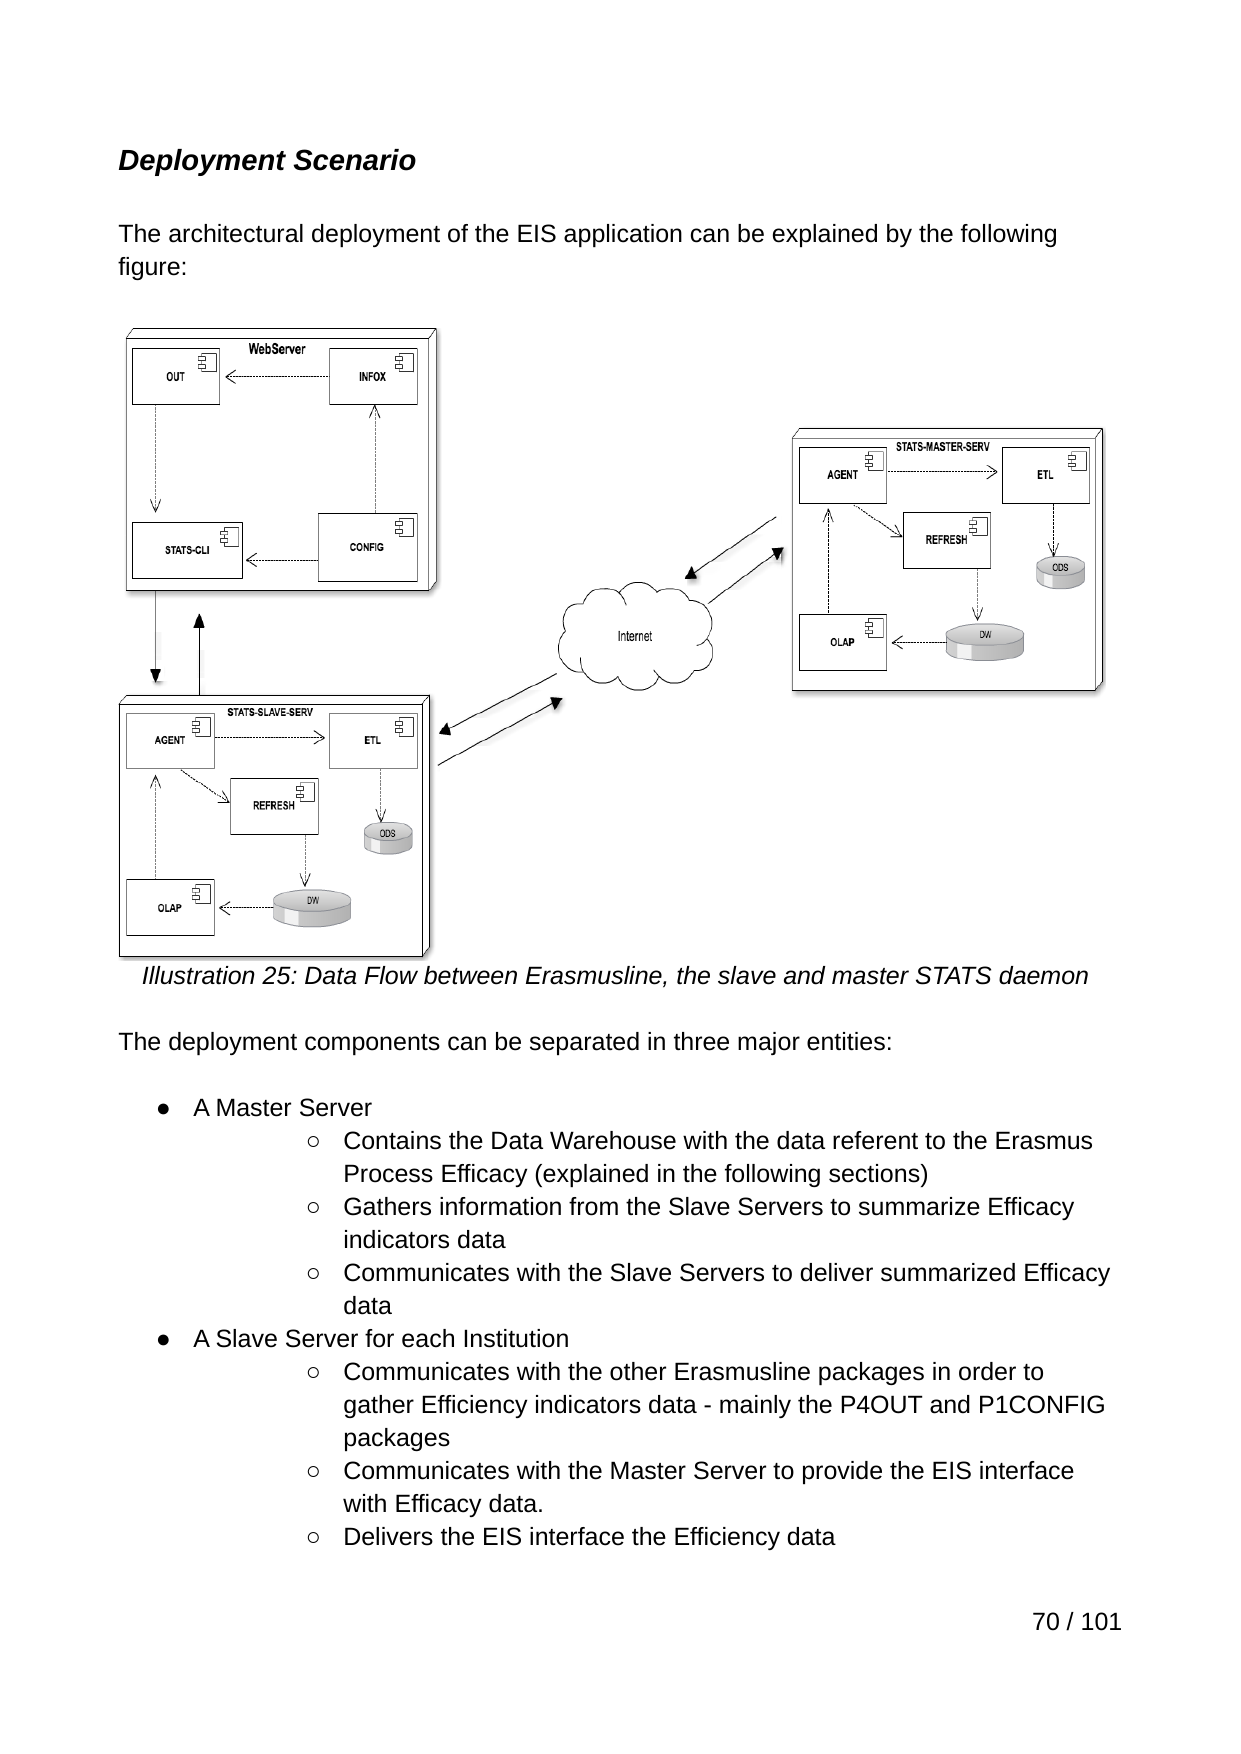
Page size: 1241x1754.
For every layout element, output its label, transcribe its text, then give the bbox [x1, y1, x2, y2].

text Illustration 25: Data Flow between Erasmusline, the slave and master STATS daemon [118, 961, 1116, 989]
subtitle Deployment Scenario [118, 143, 1122, 177]
list Gathers information from the Slave Servers to summarize Efficacy indicators data [306, 1192, 1122, 1254]
list A Master Server [193, 1093, 1122, 1122]
picture [118, 328, 1106, 961]
list A Slave Server for each Institution [193, 1324, 1122, 1353]
list Delivers the EIS interface the Efficiency data [306, 1522, 1122, 1551]
text The deployment components can be separated in three major entities: [118, 1027, 1122, 1056]
list Communicates with the Master Server to provide the EIS interface with Efficacy data. [306, 1456, 1122, 1518]
list Communicates with the Slave Servers to deliver summarized Efficacy data [306, 1258, 1122, 1320]
list Contains the Data Warehouse with the data referent to the Erasmus Process Efficacy (explained in the following sections) [306, 1126, 1122, 1188]
list Communicates with the other Erasmusline packages in order to gather Efficiency indicators data - mainly the P4OUT and P1CONFIG packages [306, 1357, 1122, 1452]
text The architectural deployment of the EIS application can be explained by the following figure: [118, 219, 1122, 281]
